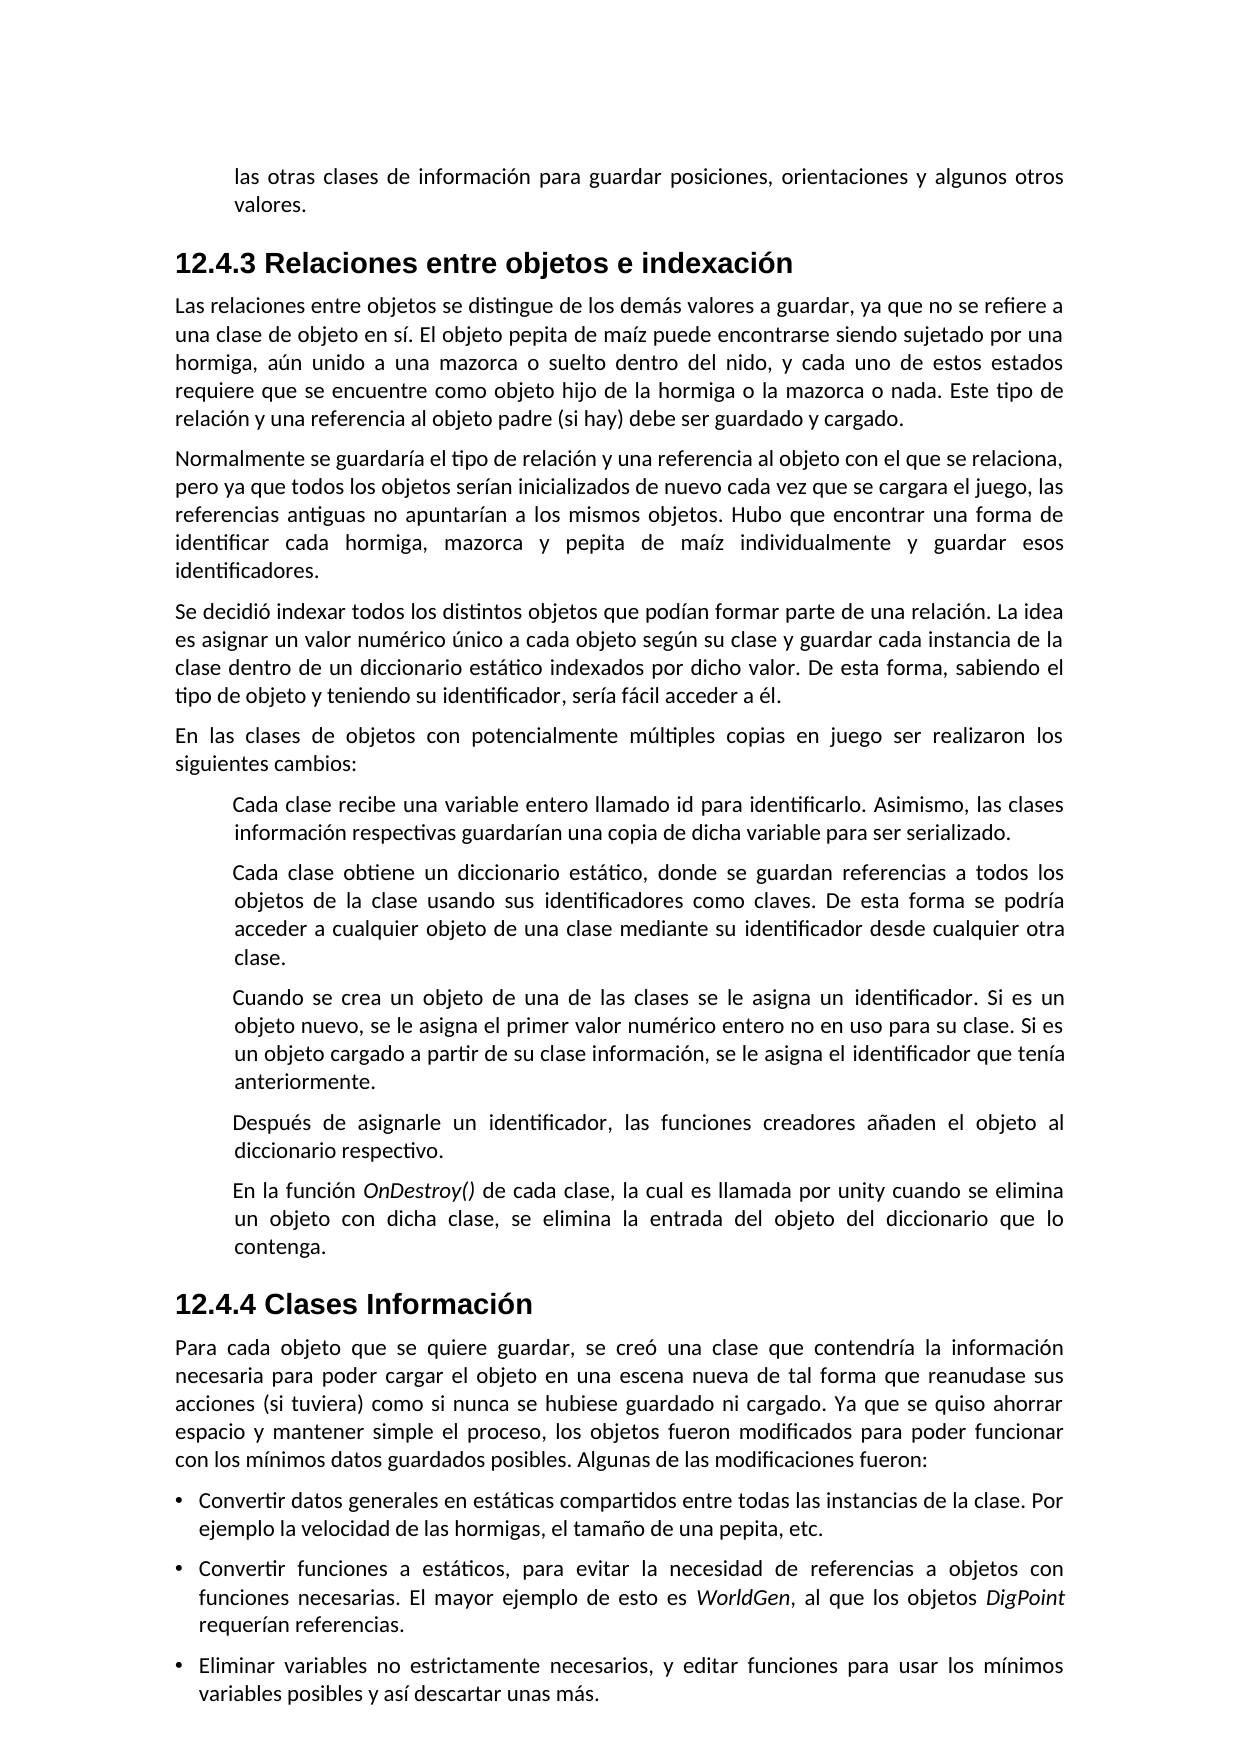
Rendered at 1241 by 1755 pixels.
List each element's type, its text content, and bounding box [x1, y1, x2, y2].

list Después de asignarle un identificador, las funciones creadores añaden el objeto al diccionario respectivo. [204, 1108, 1065, 1164]
subtitle Clases Información [175, 1287, 1065, 1321]
list En la función OnDestroy() de cada clase, la cual es llamada por unity cuando se elimina un objeto con dicha clase, se elimina la entrada del objeto del diccionario que lo contenga. [204, 1176, 1065, 1260]
list Cuando se crea un objeto de una de las clases se le asigna un identificador. Si es un objeto nuevo, se le asigna el primer valor numérico entero no en uso para su clase. Si es un objeto cargado a partir de su clase información, se le asigna el identificador que tenía anteriormente. [204, 983, 1065, 1095]
text Se decidió indexar todos los distintos objetos que podían formar parte de una relación. La idea es asignar un valor numérico único a cada objeto según su clase y guardar cada instancia de la clase dentro de un diccionario estático indexados por dicho valor. De esta forma, sabiendo el tipo de objeto y teniendo su identificador, sería fácil acceder a él. [175, 597, 1065, 709]
subtitle Relaciones entre objetos e indexación [175, 246, 1065, 279]
list Eliminar variables no estrictamente necesarios, y editar funciones para usar los mínimos variables posibles y así descartar unas más. [175, 1651, 1065, 1707]
list Convertir datos generales en estáticas compartidos entre todas las instancias de la clase. Por ejemplo la velocidad de las hormigas, el tamaño de una pepita, etc. [175, 1486, 1065, 1542]
list Cada clase obtiene un diccionario estático, donde se guardan referencias a todos los objetos de la clase usando sus identificadores como claves. De esta forma se podría acceder a cualquier objeto de una clase mediante su identificador desde cualquier otra clase. [204, 858, 1065, 971]
text Para cada objeto que se quiere guardar, se creó una clase que contendría la información necesaria para poder cargar el objeto en una escena nueva de tal forma que reanudase sus acciones (si tuviera) como si nunca se hubiese guardado ni cargado. Ya que se quiso ahorrar espacio y mantener simple el proceso, los objetos fueron modificados para poder funcionar con los mínimos datos guardados posibles. Algunas de las modificaciones fueron: [175, 1333, 1065, 1473]
list Convertir funciones a estáticos, para evitar la necesidad de referencias a objetos con funciones necesarias. El mayor ejemplo de esto es WorldGen, al que los objetos DigPoint requerían referencias. [175, 1554, 1065, 1639]
text Las relaciones entre objetos se distingue de los demás valores a guardar, ya que no se refiere a una clase de objeto en sí. El objeto pepita de maíz puede encontrarse siendo sujetado por una hormiga, aún unido a una mazorca o suelto dentro del nido, y cada uno de estos estados requiere que se encuentre como objeto hijo de la hormiga o la mazorca o nada. Este tipo de relación y una referencia al objeto padre (si hay) debe ser guardado y cargado. [175, 292, 1065, 432]
text Normalmente se guardaría el tipo de relación y una referencia al objeto con el que se relaciona, pero ya que todos los objetos serían inicializados de nuevo cada vez que se cargara el juego, las referencias antiguas no apuntarían a los mismos objetos. Hubo que encontrar una forma de identificar cada hormiga, mazorca y pepita de maíz individualmente y guardar esos identificadores. [175, 444, 1065, 584]
list las otras clases de información para guardar posiciones, orientaciones y algunos otros valores. [204, 162, 1065, 218]
list Cada clase recibe una variable entero llamado id para identificarlo. Asimismo, las clases información respectivas guardarían una copia de dicha variable para ser serializado. [204, 790, 1065, 846]
text En las clases de objetos con potencialmente múltiples copias en juego ser realizaron los siguientes cambios: [175, 721, 1065, 777]
